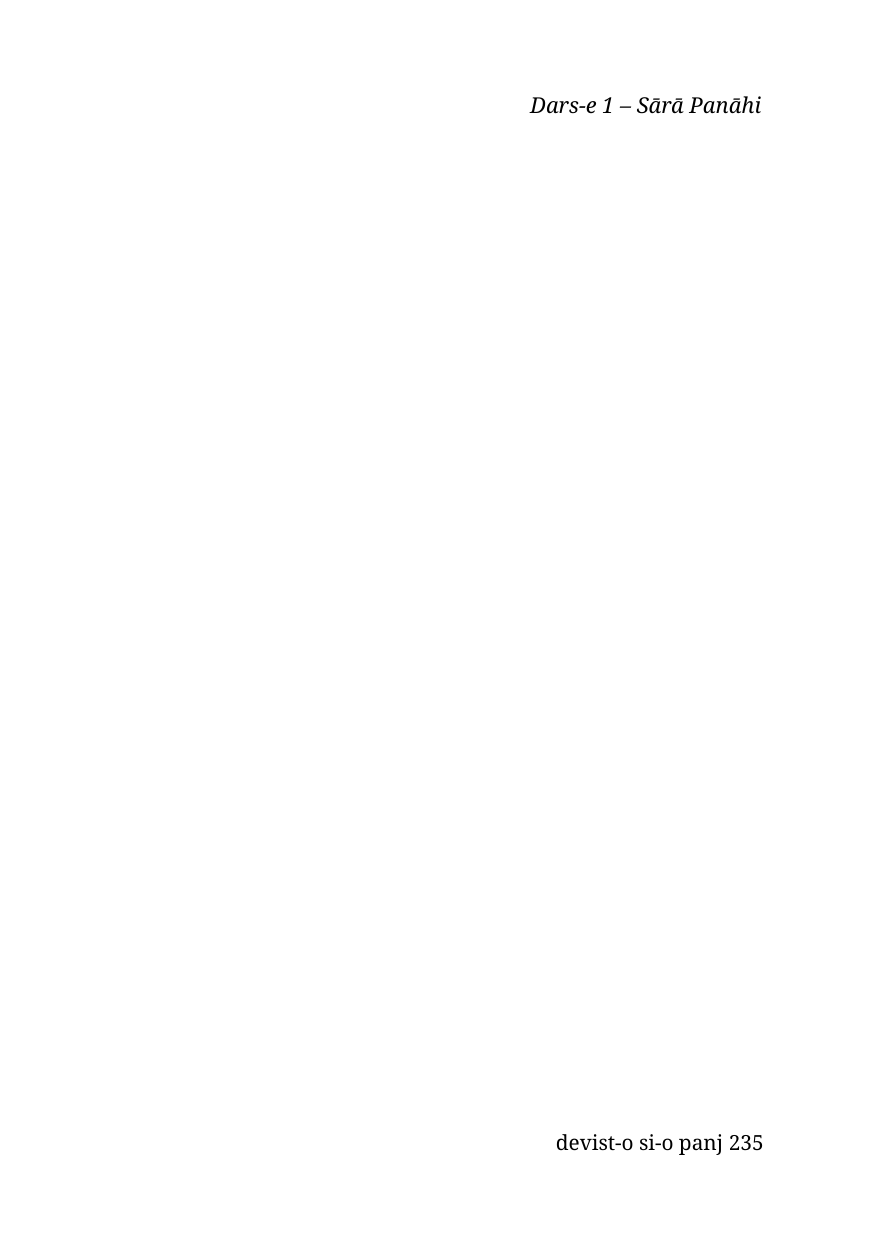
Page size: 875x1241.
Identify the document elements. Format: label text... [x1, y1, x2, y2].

text devist-o si-o panj 235 [111, 1128, 763, 1157]
